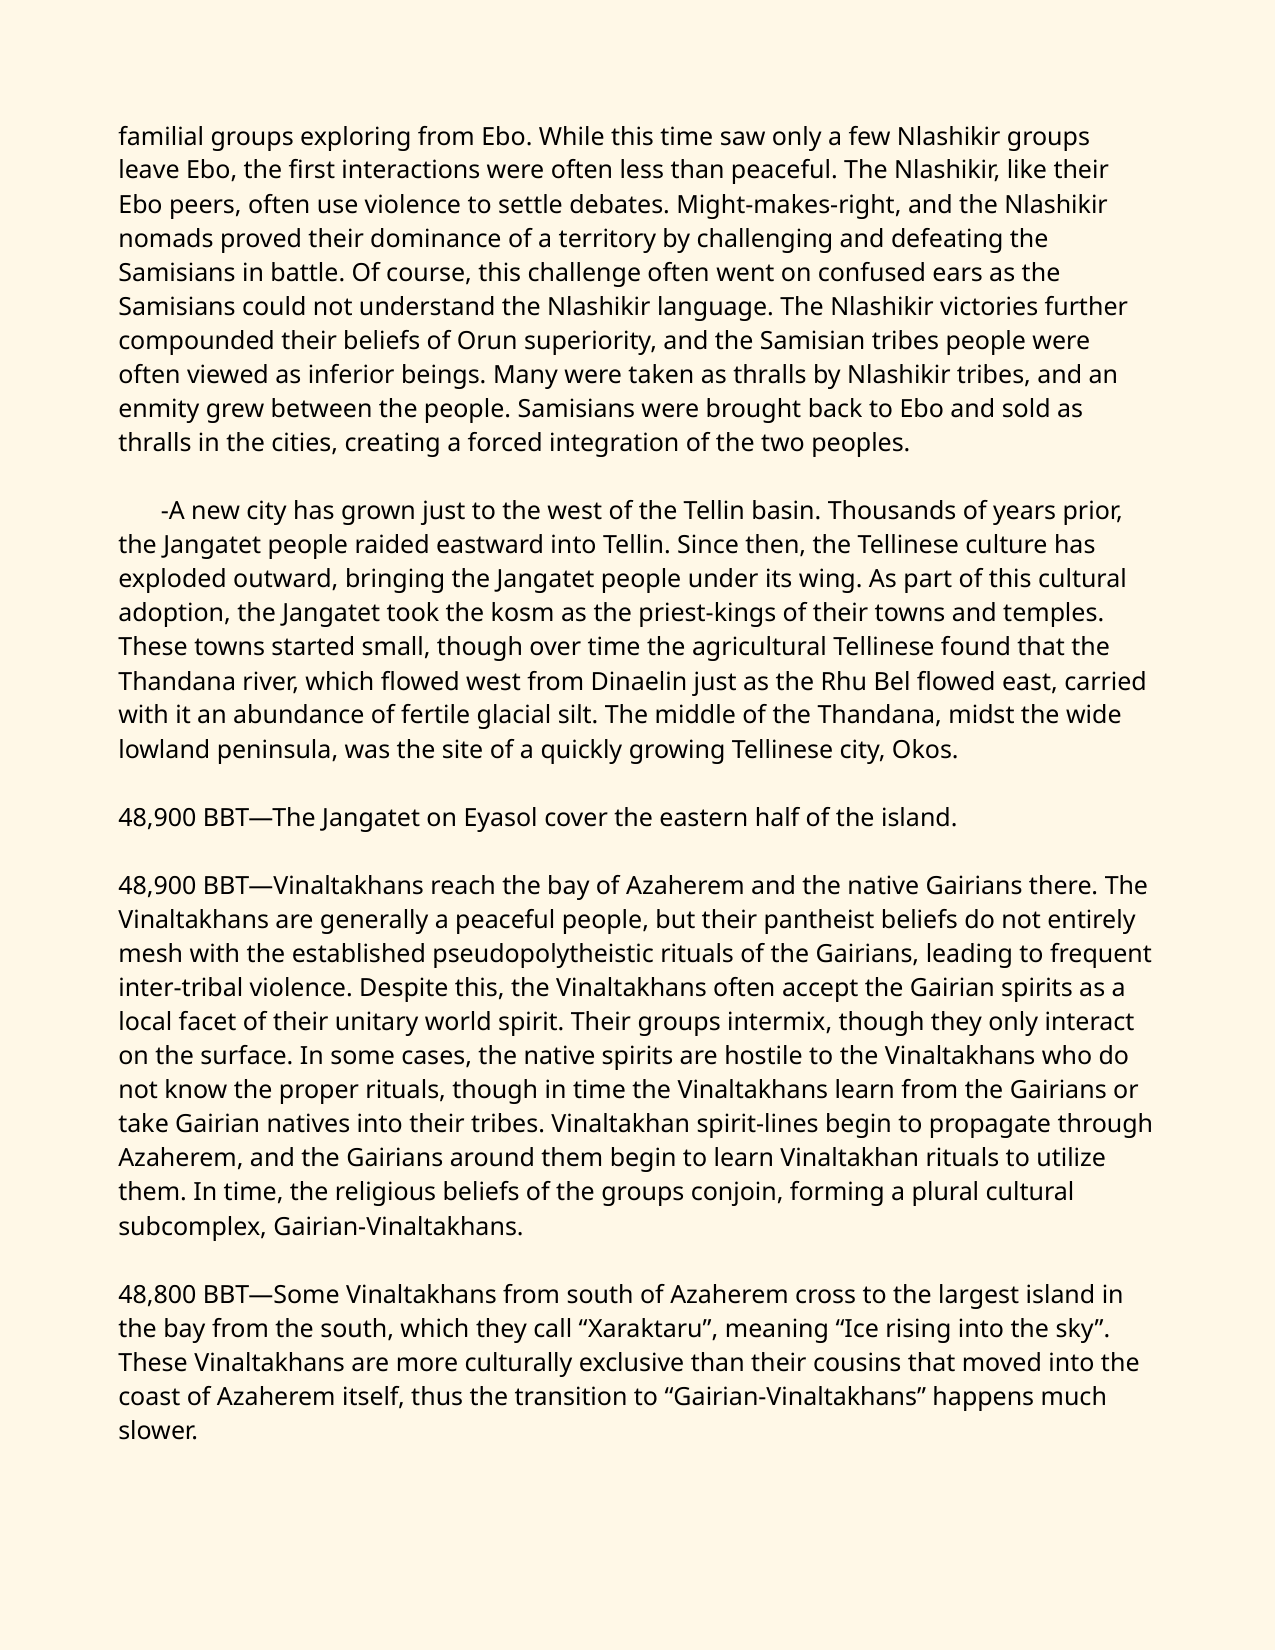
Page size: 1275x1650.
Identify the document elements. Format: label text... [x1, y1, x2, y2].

text 48,900 BBT—Vinaltakhans reach the bay of Azaherem and the native Gairians there. The Vinaltakhans are generally a peaceful people, but their pantheist beliefs do not entirely mesh with the established pseudopolytheistic rituals of the Gairians, leading to frequent inter-tribal violence. Despite this, the Vinaltakhans often accept the Gairian spirits as a local facet of their unitary world spirit. Their groups intermix, though they only interact on the surface. In some cases, the native spirits are hostile to the Vinaltakhans who do not know the proper rituals, though in time the Vinaltakhans learn from the Gairians or take Gairian natives into their tribes. Vinaltakhan spirit-lines begin to propagate through Azaherem, and the Gairians around them begin to learn Vinaltakhan rituals to utilize them. In time, the religious beliefs of the groups conjoin, forming a plural cultural subcomplex, Gairian-Vinaltakhans. [118, 867, 1157, 1242]
text 48,900 BBT—The Jangatet on Eyasol cover the eastern half of the island. [118, 799, 1157, 833]
text familial groups exploring from Ebo. While this time saw only a few Nlashikir groups leave Ebo, the first interactions were often less than peaceful. The Nlashikir, like their Ebo peers, often use violence to settle debates. Might-makes-right, and the Nlashikir nomads proved their dominance of a territory by challenging and defeating the Samisians in battle. Of course, this challenge often went on confused ears as the Samisians could not understand the Nlashikir language. The Nlashikir victories further compounded their beliefs of Orun superiority, and the Samisian tribes people were often viewed as inferior beings. Many were taken as thralls by Nlashikir tribes, and an enmity grew between the people. Samisians were brought back to Ebo and sold as thralls in the cities, creating a forced integration of the two peoples. [118, 118, 1157, 459]
text -A new city has grown just to the west of the Tellin basin. Thousands of years prior, the Jangatet people raided eastward into Tellin. Since then, the Tellinese culture has exploded outward, bringing the Jangatet people under its wing. As part of this cultural adoption, the Jangatet took the kosm as the priest-kings of their towns and temples. These towns started small, though over time the agricultural Tellinese found that the Thandana river, which flowed west from Dinaelin just as the Rhu Bel flowed east, carried with it an abundance of fertile glacial silt. The middle of the Thandana, midst the wide lowland peninsula, was the site of a quickly growing Tellinese city, Okos. [118, 493, 1157, 765]
text 48,800 BBT—Some Vinaltakhans from south of Azaherem cross to the largest island in the bay from the south, which they call “Xaraktaru”, meaning “Ice rising into the sky”. These Vinaltakhans are more culturally exclusive than their cousins that moved into the coast of Azaherem itself, thus the transition to “Gairian-Vinaltakhans” happens much slower. [118, 1276, 1157, 1447]
